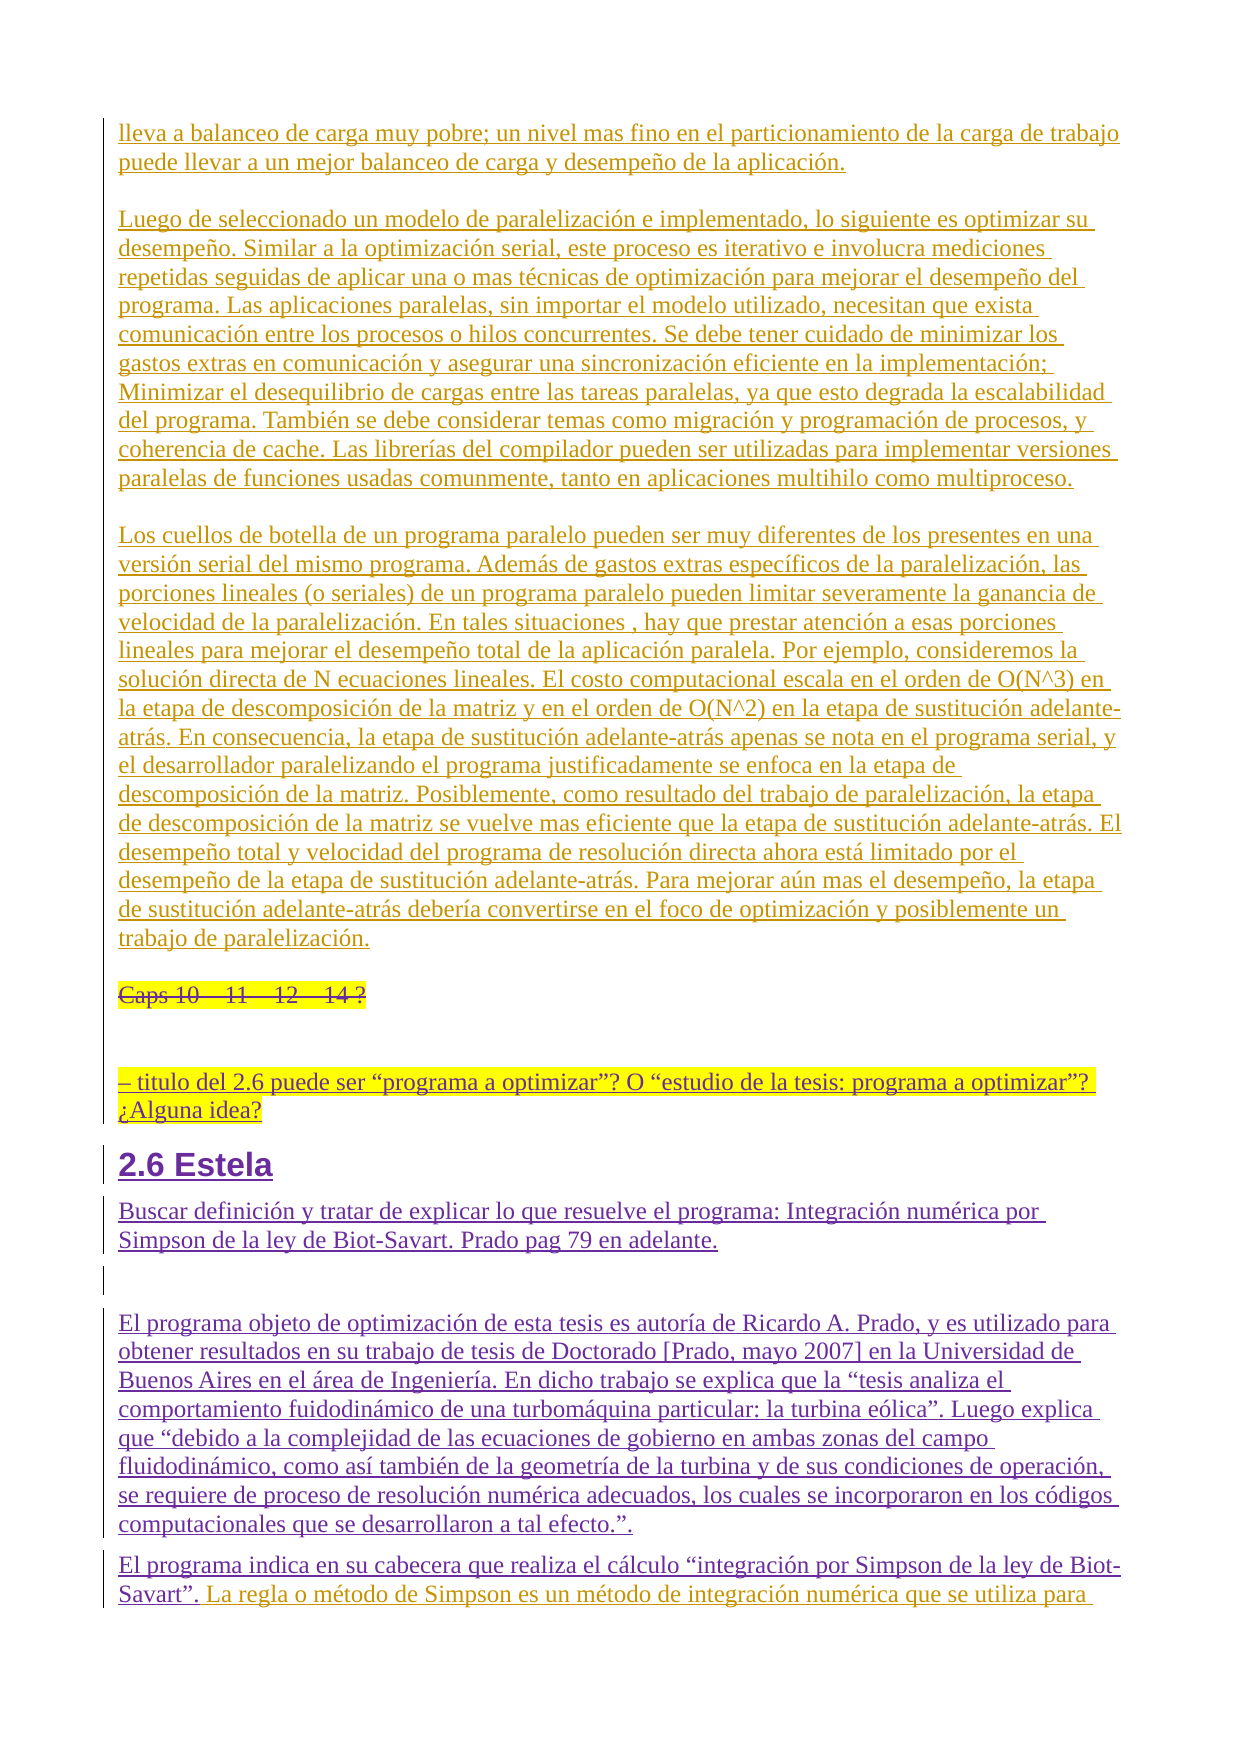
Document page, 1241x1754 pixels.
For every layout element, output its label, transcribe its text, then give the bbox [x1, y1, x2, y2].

text lleva a balanceo de carga muy pobre; un nivel mas fino en el particionamiento de la carga de trabajo puede llevar a un mejor balanceo de carga y desempeño de la aplicación. [118, 118, 1122, 176]
text Buscar definición y tratar de explicar lo que resuelve el programa: Integración numérica por Simpson de la ley de Biot-Savart. Prado pag 79 en adelante. [118, 1196, 1122, 1254]
text – titulo del 2.6 puede ser “programa a optimizar”? O “estudio de la tesis: programa a optimizar”? ¿Alguna idea? [118, 1067, 1122, 1124]
text Los cuellos de botella de un programa paralelo pueden ser muy diferentes de los presentes en una versión serial del mismo programa. Además de gastos extras específicos de la paralelización, las porciones lineales (o seriales) de un programa paralelo pueden limitar severamente la ganancia de velocidad de la paralelización. En tales situaciones , hay que prestar atención a esas porciones lineales para mejorar el desempeño total de la aplicación paralela. Por ejemplo, consideremos la solución directa de N ecuaciones lineales. El costo computacional escala en el orden de O(N^3) en la etapa de descomposición de la matriz y en el orden de O(N^2) en la etapa de sustitución adelante-atrás. En consecuencia, la etapa de sustitución adelante-atrás apenas se nota en el programa serial, y el desarrollador paralelizando el programa justificadamente se enfoca en la etapa de descomposición de la matriz. Posiblemente, como resultado del trabajo de paralelización, la etapa de descomposición de la matriz se vuelve mas eficiente que la etapa de sustitución adelante-atrás. El [118, 521, 1122, 833]
text El programa objeto de optimización de esta tesis es autoría de Ricardo A. Prado, y es utilizado para obtener resultados en su trabajo de tesis de Doctorado [Prado, mayo 2007] en la Universidad de Buenos Aires en el área de Ingeniería. En dicho trabajo se explica que la “tesis analiza el comportamiento fuidodinámico de una turbomáquina particular: la turbina eólica”. Luego explica que “debido a la complejidad de las ecuaciones de gobierno en ambas zonas del campo fluidodinámico, como así también de la geometría de la turbina y de sus condiciones de operación, se requiere de proceso de resolución numérica adecuados, los cuales se incorporaron en los códigos computacionales que se desarrollaron a tal efecto.”. [118, 1308, 1122, 1538]
text Luego de seleccionado un modelo de paralelización e implementado, lo siguiente es optimizar su desempeño. Similar a la optimización serial, este proceso es iterativo e involucra mediciones repetidas seguidas de aplicar una o mas técnicas de optimización para mejorar el desempeño del programa. Las aplicaciones paralelas, sin importar el modelo utilizado, necesitan que exista comunicación entre los procesos o hilos concurrentes. Se debe tener cuidado de minimizar los gastos extras en comunicación y asegurar una sincronización eficiente en la implementación; Minimizar el desequilibrio de cargas entre las tareas paralelas, ya que esto degrada la escalabilidad del programa. También se debe considerar temas como migración y programación de procesos, y coherencia de cache. Las librerías del compilador pueden ser utilizadas para implementar versiones paralelas de funciones usadas comunmente, tanto en aplicaciones multihilo como multiproceso. [118, 204, 1122, 492]
text desempeño total y velocidad del programa de resolución directa ahora está limitado por el desempeño de la etapa de sustitución adelante-atrás. Para mejorar aún mas el desempeño, la etapa de sustitución adelante-atrás debería convertirse en el foco de optimización y posiblemente un trabajo de paralelización. [118, 834, 1122, 952]
text El programa indica en su cabecera que realiza el cálculo “integración por Simpson de la ley de Biot-Savart”. La regla o método de Simpson es un método de integración numérica que se utiliza para [118, 1550, 1122, 1608]
subtitle 2.6 Estela [118, 1145, 1122, 1184]
